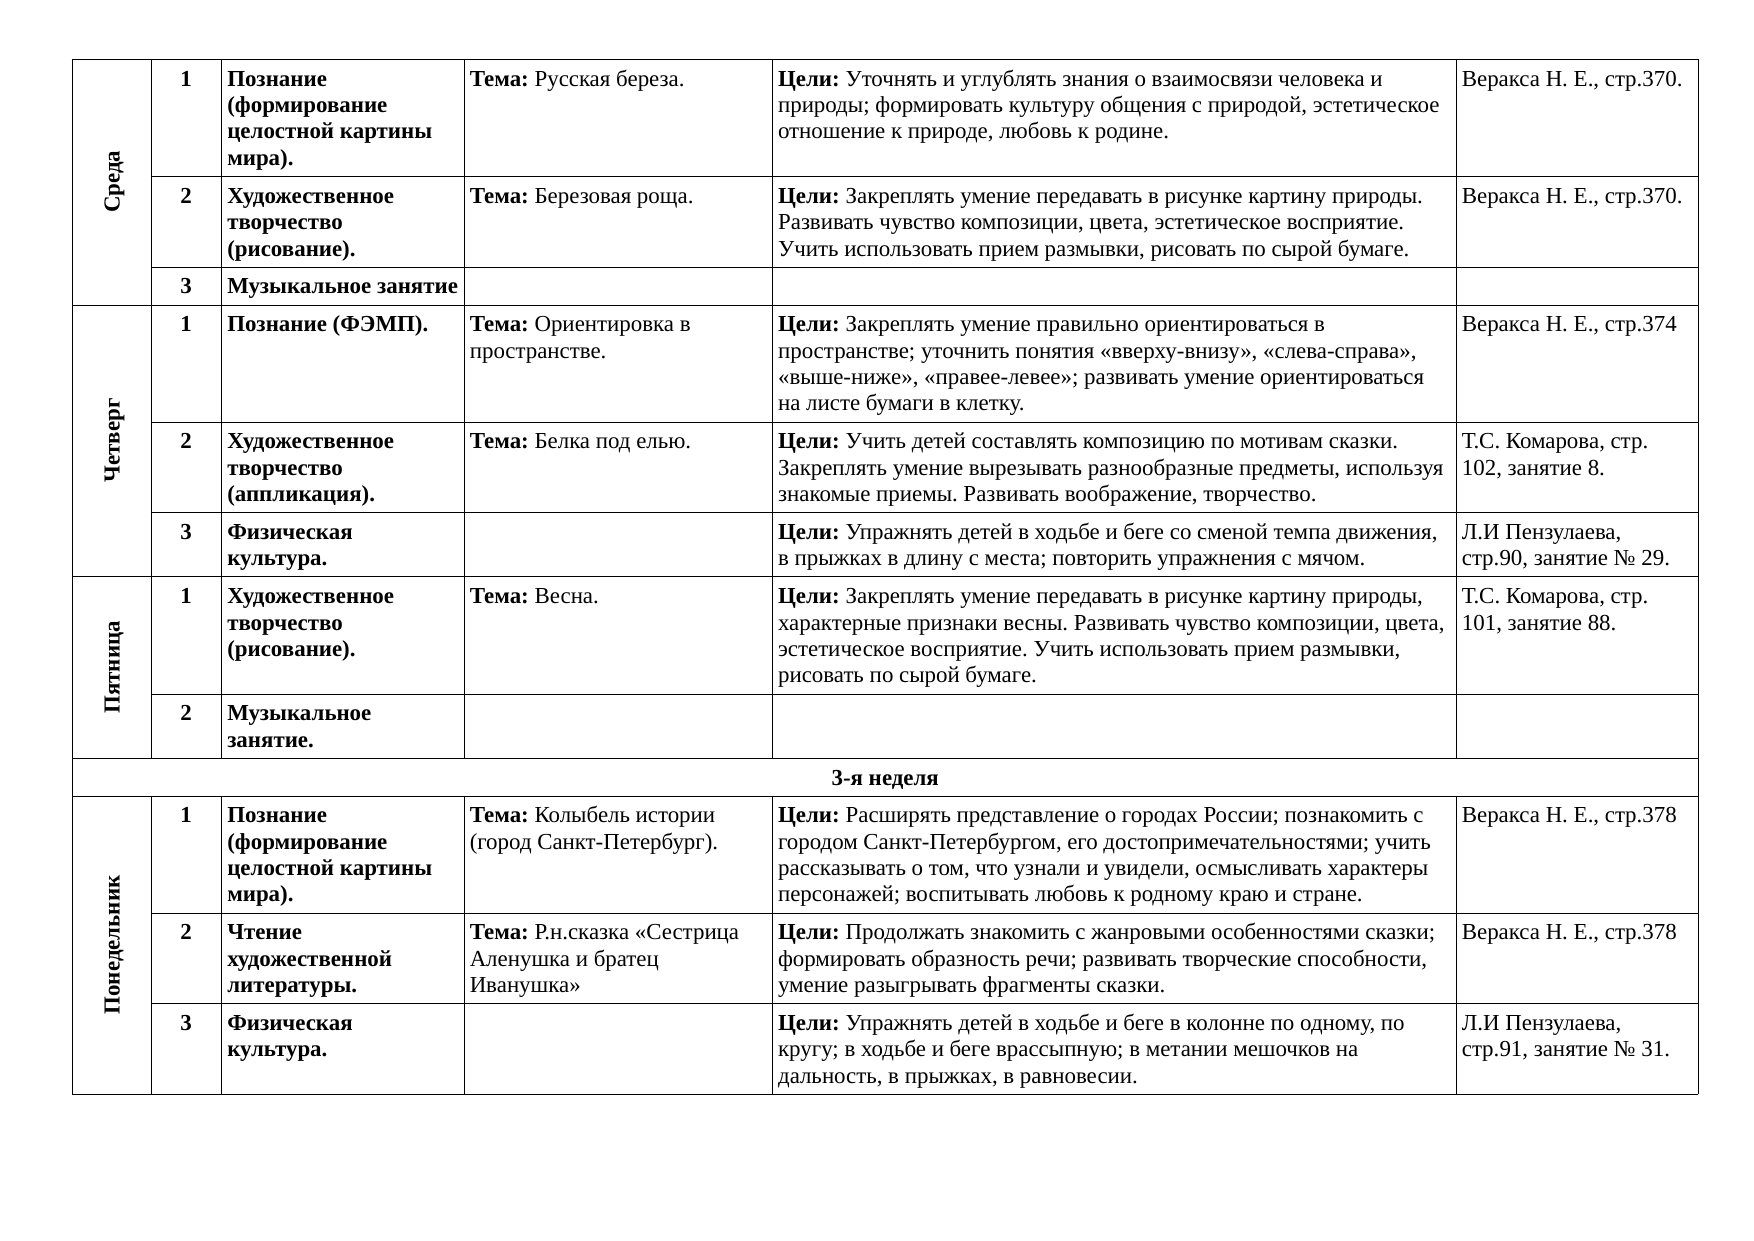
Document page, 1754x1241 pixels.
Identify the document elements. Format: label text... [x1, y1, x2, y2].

table_cell Художественное творчество (аппликация). [222, 423, 464, 512]
table_cell Цели: Уточнять и углублять знания о взаимосвязи человека и природы; формировать культуру общения с природой, эстетическое отношение к природе, любовь к родине. [773, 60, 1456, 176]
table_cell Т.С. Комарова, стр. 101, занятие 88. [1457, 577, 1698, 693]
table_cell Тема: Ориентировка в пространстве. [465, 306, 772, 422]
table_cell Тема: Весна. [465, 577, 772, 693]
table_cell 1 [152, 60, 221, 176]
table_cell [1457, 268, 1698, 304]
table_cell Среда [73, 60, 151, 304]
table_cell Т.С. Комарова, стр. 102, занятие 8. [1457, 423, 1698, 512]
table_cell Понедельник [73, 797, 151, 1094]
table_cell [465, 513, 772, 576]
table_cell Тема: Белка под елью. [465, 423, 772, 512]
table_cell 1 [152, 306, 221, 422]
table_cell Тема: Колыбель истории (город Санкт-Петербург). [465, 797, 772, 913]
table_cell Цели: Закреплять умение передавать в рисунке картину природы. Развивать чувство композиции, цвета, эстетическое восприятие. Учить использовать прием размывки, рисовать по сырой бумаге. [773, 177, 1456, 267]
table_cell Цели: Закреплять умение передавать в рисунке картину природы, характерные признаки весны. Развивать чувство композиции, цвета, эстетическое восприятие. Учить использовать прием размывки, рисовать по сырой бумаге. [773, 577, 1456, 693]
table_cell Тема: Р.н.сказка «Сестрица Аленушка и братец Иванушка» [465, 914, 772, 1003]
table_cell Художественное творчество (рисование). [222, 577, 464, 693]
table_cell 2 [152, 914, 221, 1003]
table_cell Веракса Н. Е., стр.370. [1457, 60, 1698, 176]
table_cell Четверг [73, 306, 151, 576]
table_cell [465, 268, 772, 304]
table_cell Веракса Н. Е., стр.374 [1457, 306, 1698, 422]
table_cell 1 [152, 577, 221, 693]
table_cell 1 [152, 797, 221, 913]
table_cell Пятница [73, 577, 151, 758]
table_cell 2 [152, 695, 221, 758]
table_cell Цели: Закреплять умение правильно ориентироваться в пространстве; уточнить понятия «вверху-внизу», «слева-справа», «выше-ниже», «правее-левее»; развивать умение ориентироваться на листе бумаги в клетку. [773, 306, 1456, 422]
table_cell 3 [152, 1004, 221, 1094]
table_cell 2 [152, 177, 221, 267]
table_cell Музыкальное занятие [222, 268, 464, 304]
table_cell Цели: Расширять представление о городах России; познакомить с городом Санкт-Петербургом, его достопримечательностями; учить рассказывать о том, что узнали и увидели, осмысливать характеры персонажей; воспитывать любовь к родному краю и стране. [773, 797, 1456, 913]
table_cell Познание (ФЭМП). [222, 306, 464, 422]
table_cell Цели: Продолжать знакомить с жанровыми особенностями сказки; формировать образность речи; развивать творческие способности, умение разыгрывать фрагменты сказки. [773, 914, 1456, 1003]
table_cell [465, 1004, 772, 1094]
table_cell Тема: Березовая роща. [465, 177, 772, 267]
table_cell Цели: Учить детей составлять композицию по мотивам сказки. Закреплять умение вырезывать разнообразные предметы, используя знакомые приемы. Развивать воображение, творчество. [773, 423, 1456, 512]
table_cell 3 [152, 268, 221, 304]
table_cell [465, 695, 772, 758]
table_cell Физическая культура. [222, 513, 464, 576]
table_cell Веракса Н. Е., стр.370. [1457, 177, 1698, 267]
table_cell [773, 268, 1456, 304]
table_cell Физическая культура. [222, 1004, 464, 1094]
table_cell 3-я неделя [73, 759, 1698, 796]
table_cell Цели: Упражнять детей в ходьбе и беге в колонне по одному, по кругу; в ходьбе и беге врассыпную; в метании мешочков на дальность, в прыжках, в равновесии. [773, 1004, 1456, 1094]
table_cell Познание (формирование целостной картины мира). [222, 60, 464, 176]
table_cell Л.И Пензулаева, стр.91, занятие № 31. [1457, 1004, 1698, 1094]
table_cell Цели: Упражнять детей в ходьбе и беге со сменой темпа движения, в прыжках в длину с места; повторить упражнения с мячом. [773, 513, 1456, 576]
table_cell Познание (формирование целостной картины мира). [222, 797, 464, 913]
table_cell Веракса Н. Е., стр.378 [1457, 914, 1698, 1003]
table_cell [1457, 695, 1698, 758]
table_cell Веракса Н. Е., стр.378 [1457, 797, 1698, 913]
table_cell Художественное творчество (рисование). [222, 177, 464, 267]
table_cell Чтение художественной литературы. [222, 914, 464, 1003]
table_cell [773, 695, 1456, 758]
table_cell Л.И Пензулаева, стр.90, занятие № 29. [1457, 513, 1698, 576]
table_cell 3 [152, 513, 221, 576]
table_cell Музыкальное занятие. [222, 695, 464, 758]
table_cell Тема: Русская береза. [465, 60, 772, 176]
table_cell 2 [152, 423, 221, 512]
